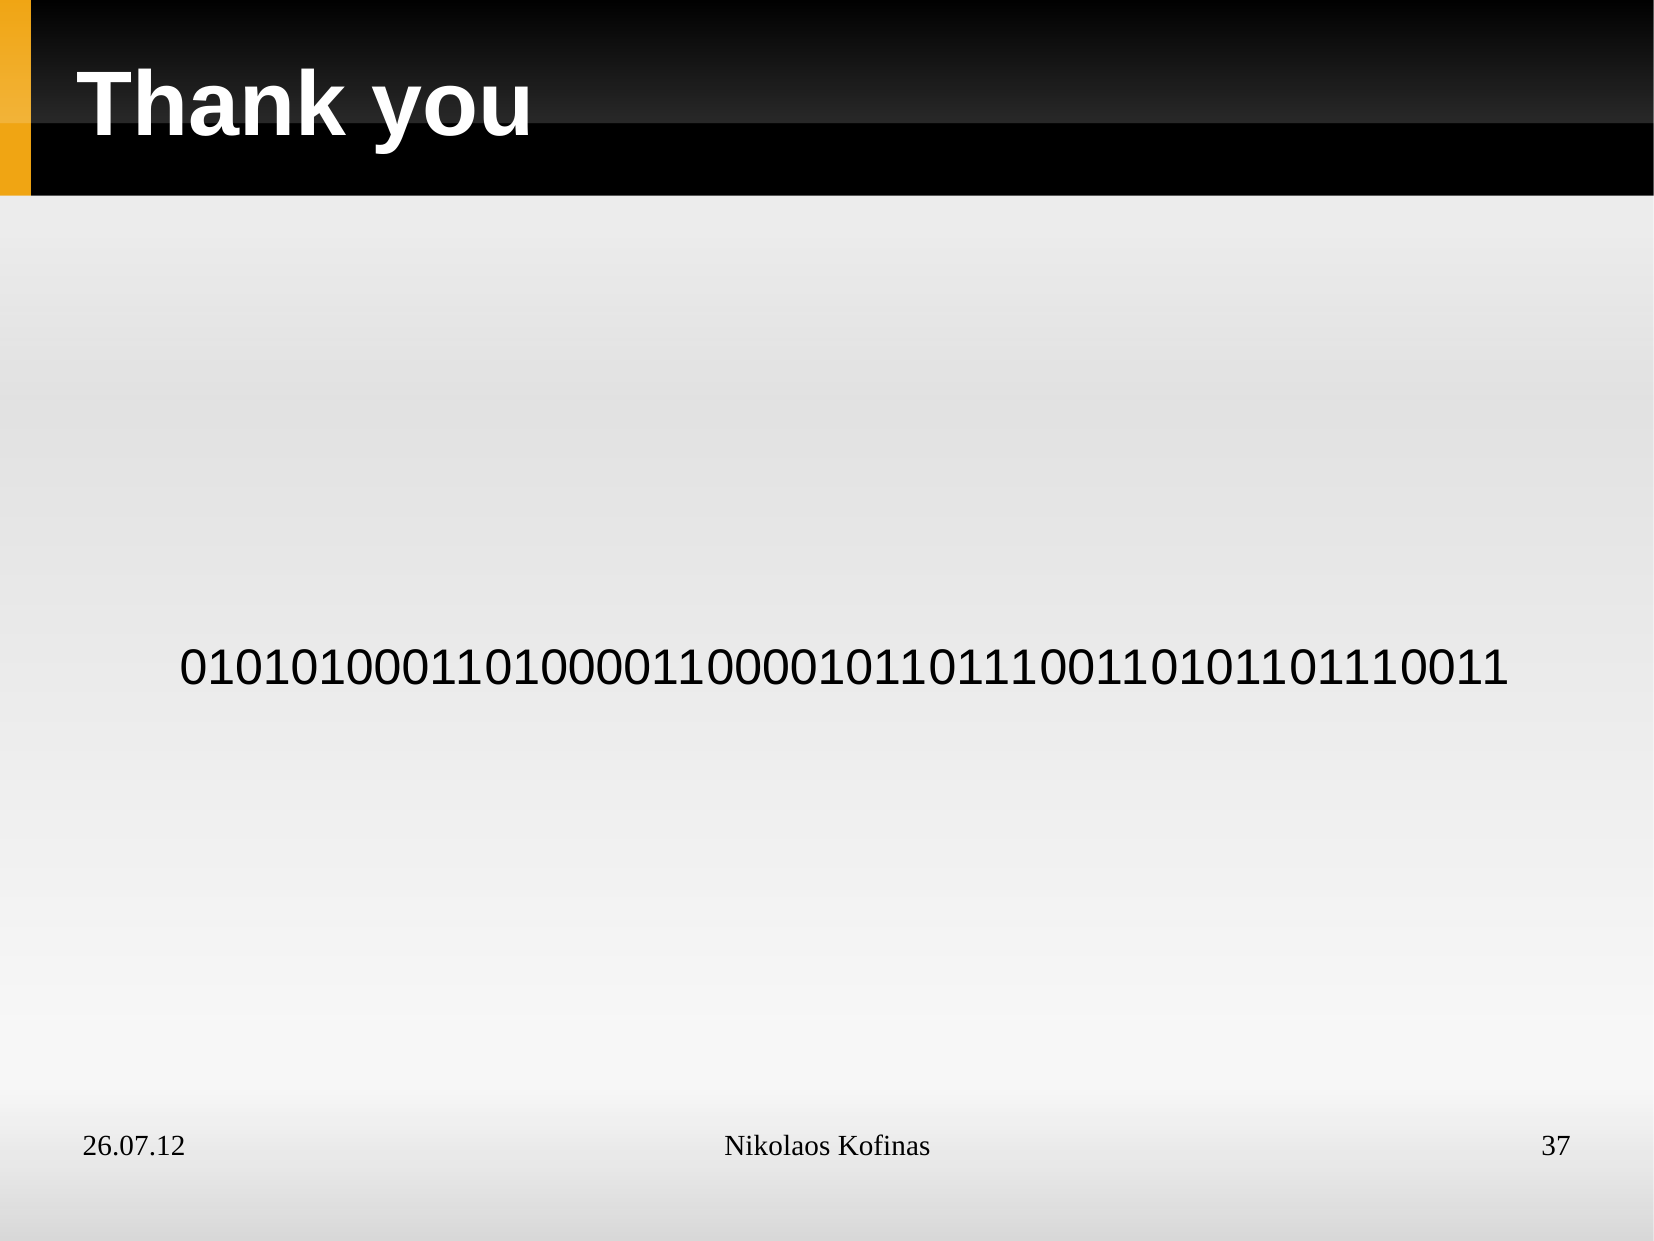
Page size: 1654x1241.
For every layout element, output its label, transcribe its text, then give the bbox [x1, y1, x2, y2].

subtitle 010101000110100001100001011011100110101101110011 [37, 225, 1654, 1109]
picture [0, 0, 1654, 1241]
title Thank you [76, 0, 1654, 208]
